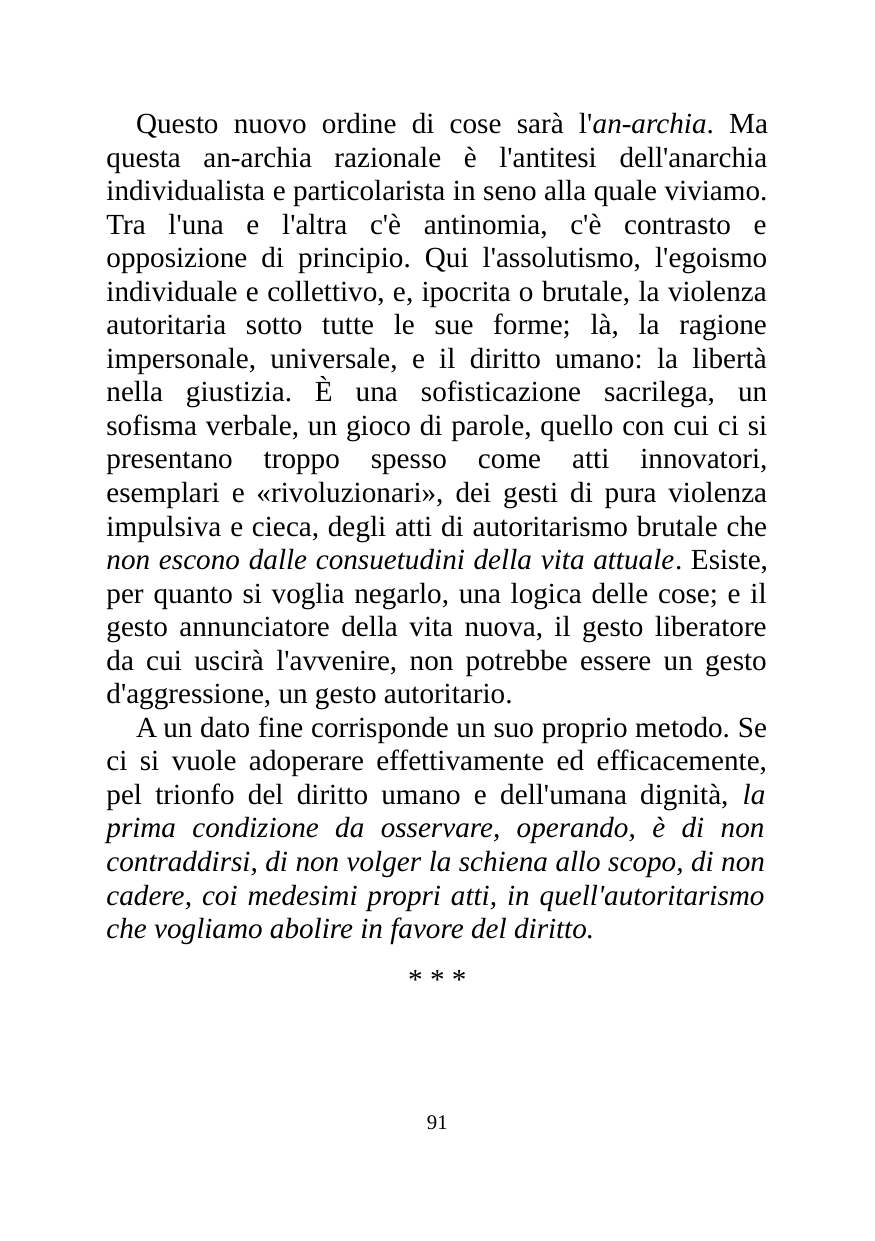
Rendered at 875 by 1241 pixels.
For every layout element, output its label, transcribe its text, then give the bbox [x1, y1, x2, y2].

text Questo nuovo ordine di cose sarà l'an-archia. Ma questa an-archia razionale è l'antitesi dell'anarchia individualista e particolarista in seno alla quale viviamo. Tra l'una e l'altra c'è antinomia, c'è contrasto e opposizione di principio. Qui l'assolutismo, l'egoismo individuale e collettivo, e, ipocrita o brutale, la violenza autoritaria sotto tutte le sue forme; là, la ragione impersonale, universale, e il diritto umano: la libertà nella giustizia. È una sofisticazione sacrilega, un sofisma verbale, un gioco di parole, quello con cui ci si presentano troppo spesso come atti innovatori, esemplari e «rivoluzionari», dei gesti di pura violenza impulsiva e cieca, degli atti di autoritarismo brutale che non escono dalle consuetudini della vita attuale. Esiste, per quanto si voglia negarlo, una logica delle cose; e il gesto annunciatore della vita nuova, il gesto liberatore da cui uscirà l'avvenire, non potrebbe essere un gesto d'aggressione, un gesto autoritario. [106, 106, 768, 710]
text * * * [106, 962, 768, 996]
text A un dato fine corrisponde un suo proprio metodo. Se ci si vuole adoperare effettivamente ed efficacemente, pel trionfo del diritto umano e dell'umana dignità, la prima condizione da osservare, operando, è di non contraddirsi, di non volger la schiena allo scopo, di non cadere, coi medesimi propri atti, in quell'autoritarismo che vogliamo abolire in favore del diritto. [106, 710, 768, 945]
